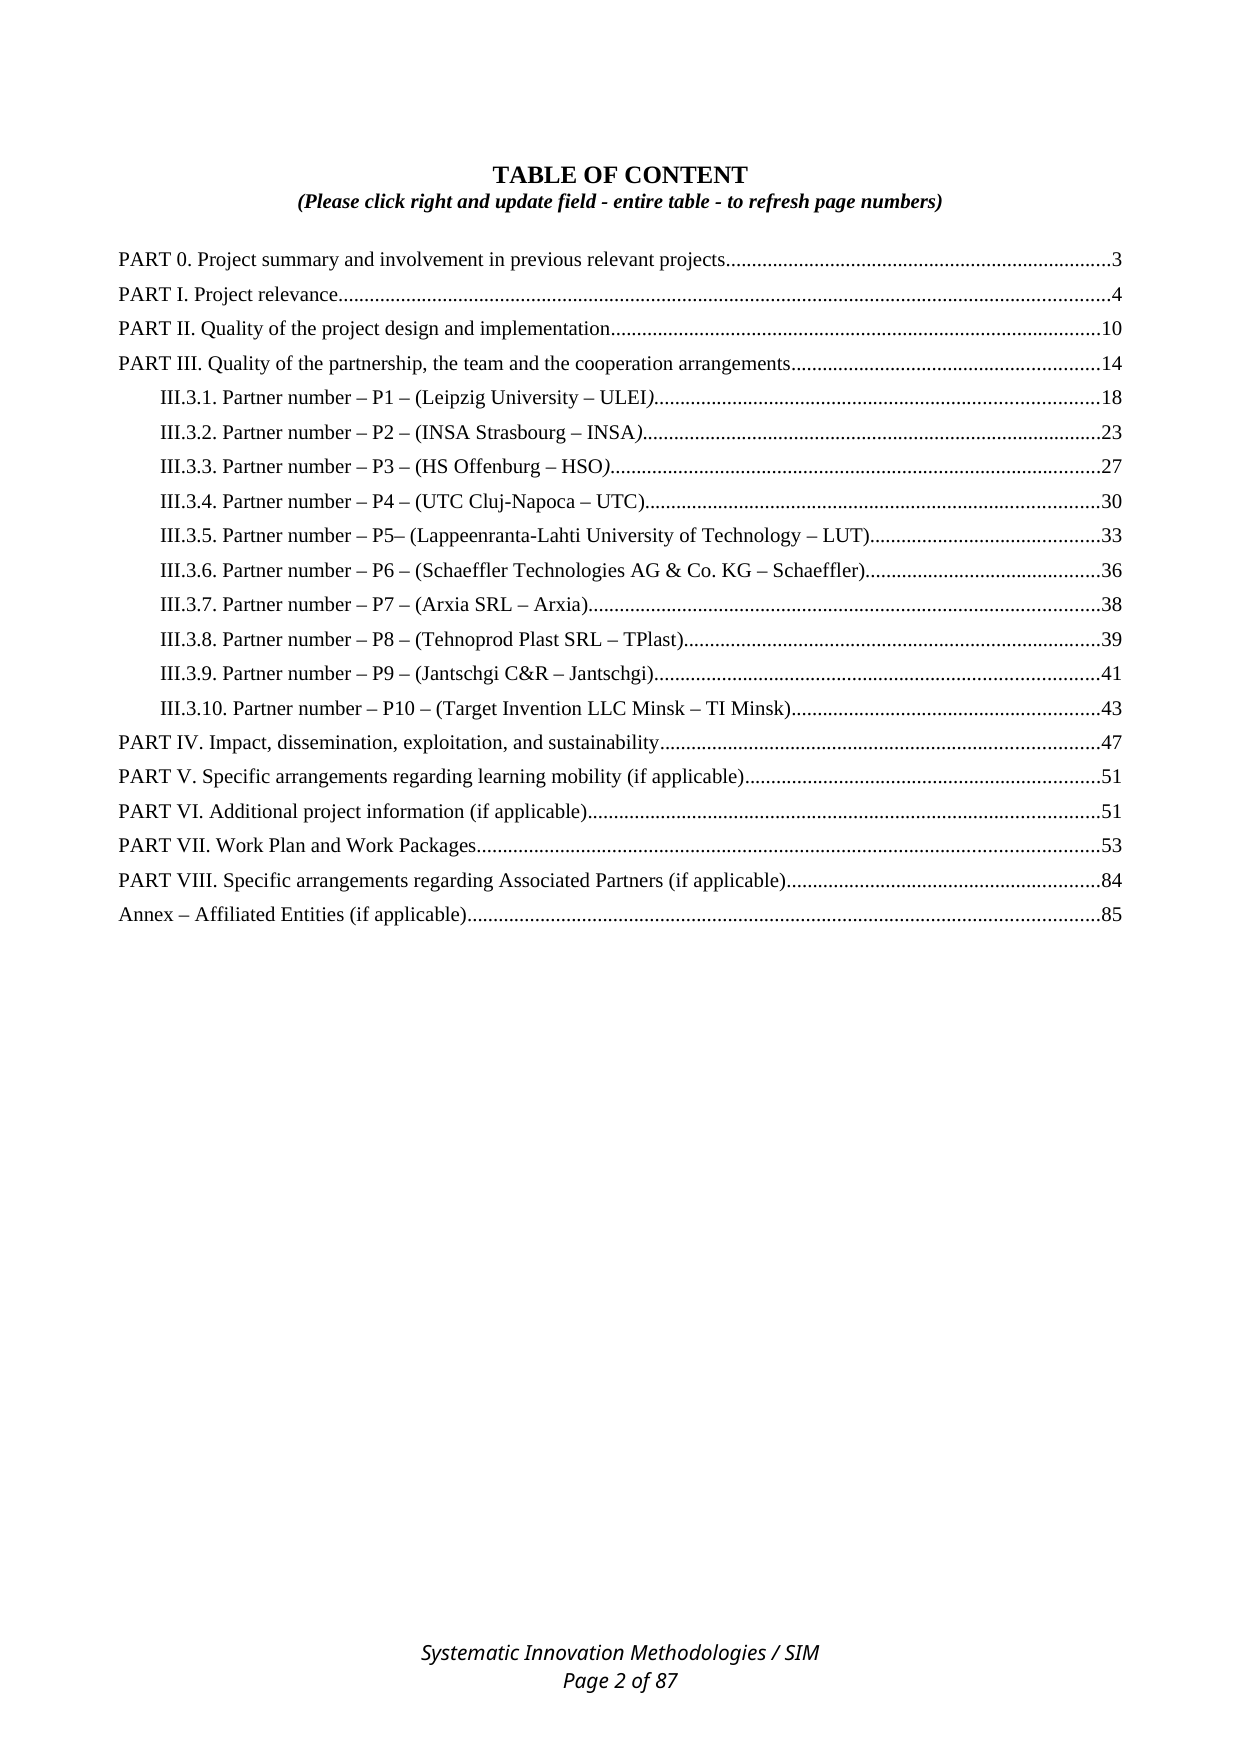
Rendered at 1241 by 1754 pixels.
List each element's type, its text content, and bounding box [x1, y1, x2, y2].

text PART VI. Additional project information (if applicable) 51 [118, 799, 1122, 823]
text III.3.10. Partner number – P10 – (Target Invention LLC Minsk – TI Minsk) 43 [160, 695, 1122, 719]
text PART II. Quality of the project design and implementation 10 [118, 316, 1122, 340]
text III.3.3. Partner number – P3 – (HS Offenburg – HSO) 27 [160, 454, 1122, 478]
text III.3.8. Partner number – P8 – (Tehnoprod Plast SRL – TPlast) 39 [160, 626, 1122, 651]
text III.3.5. Partner number – P5– (Lappeenranta-Lahti University of Technology – LUT) 33 [160, 523, 1122, 547]
text III.3.6. Partner number – P6 – (Schaeffler Technologies AG & Co. KG – Schaeffler) 36 [160, 557, 1122, 582]
text III.3.7. Partner number – P7 – (Arxia SRL – Arxia) 38 [160, 592, 1122, 616]
text III.3.1. Partner number – P1 – (Leipzig University – ULEI) 18 [160, 385, 1122, 409]
text (Please click right and update field - entire table - to refresh page numbers) [118, 189, 1122, 213]
text PART VII. Work Plan and Work Packages 53 [118, 833, 1122, 857]
text PART 0. Project summary and involvement in previous relevant projects 3 [118, 247, 1122, 271]
text PART IV. Impact, dissemination, exploitation, and sustainability 47 [118, 730, 1122, 754]
text PART III. Quality of the partnership, the team and the cooperation arrangements 14 [118, 351, 1122, 375]
text TABLE OF CONTENT [118, 160, 1122, 189]
text III.3.2. Partner number – P2 – (INSA Strasbourg – INSA) 23 [160, 419, 1122, 444]
text PART I. Project relevance 4 [118, 282, 1122, 306]
text III.3.4. Partner number – P4 – (UTC Cluj-Napoca – UTC) 30 [160, 488, 1122, 513]
text III.3.9. Partner number – P9 – (Jantschgi C&R – Jantschgi) 41 [160, 661, 1122, 685]
text PART V. Specific arrangements regarding learning mobility (if applicable) 51 [118, 764, 1122, 788]
text PART VIII. Specific arrangements regarding Associated Partners (if applicable) 84 [118, 868, 1122, 892]
text Annex – Affiliated Entities (if applicable) 85 [118, 902, 1122, 926]
